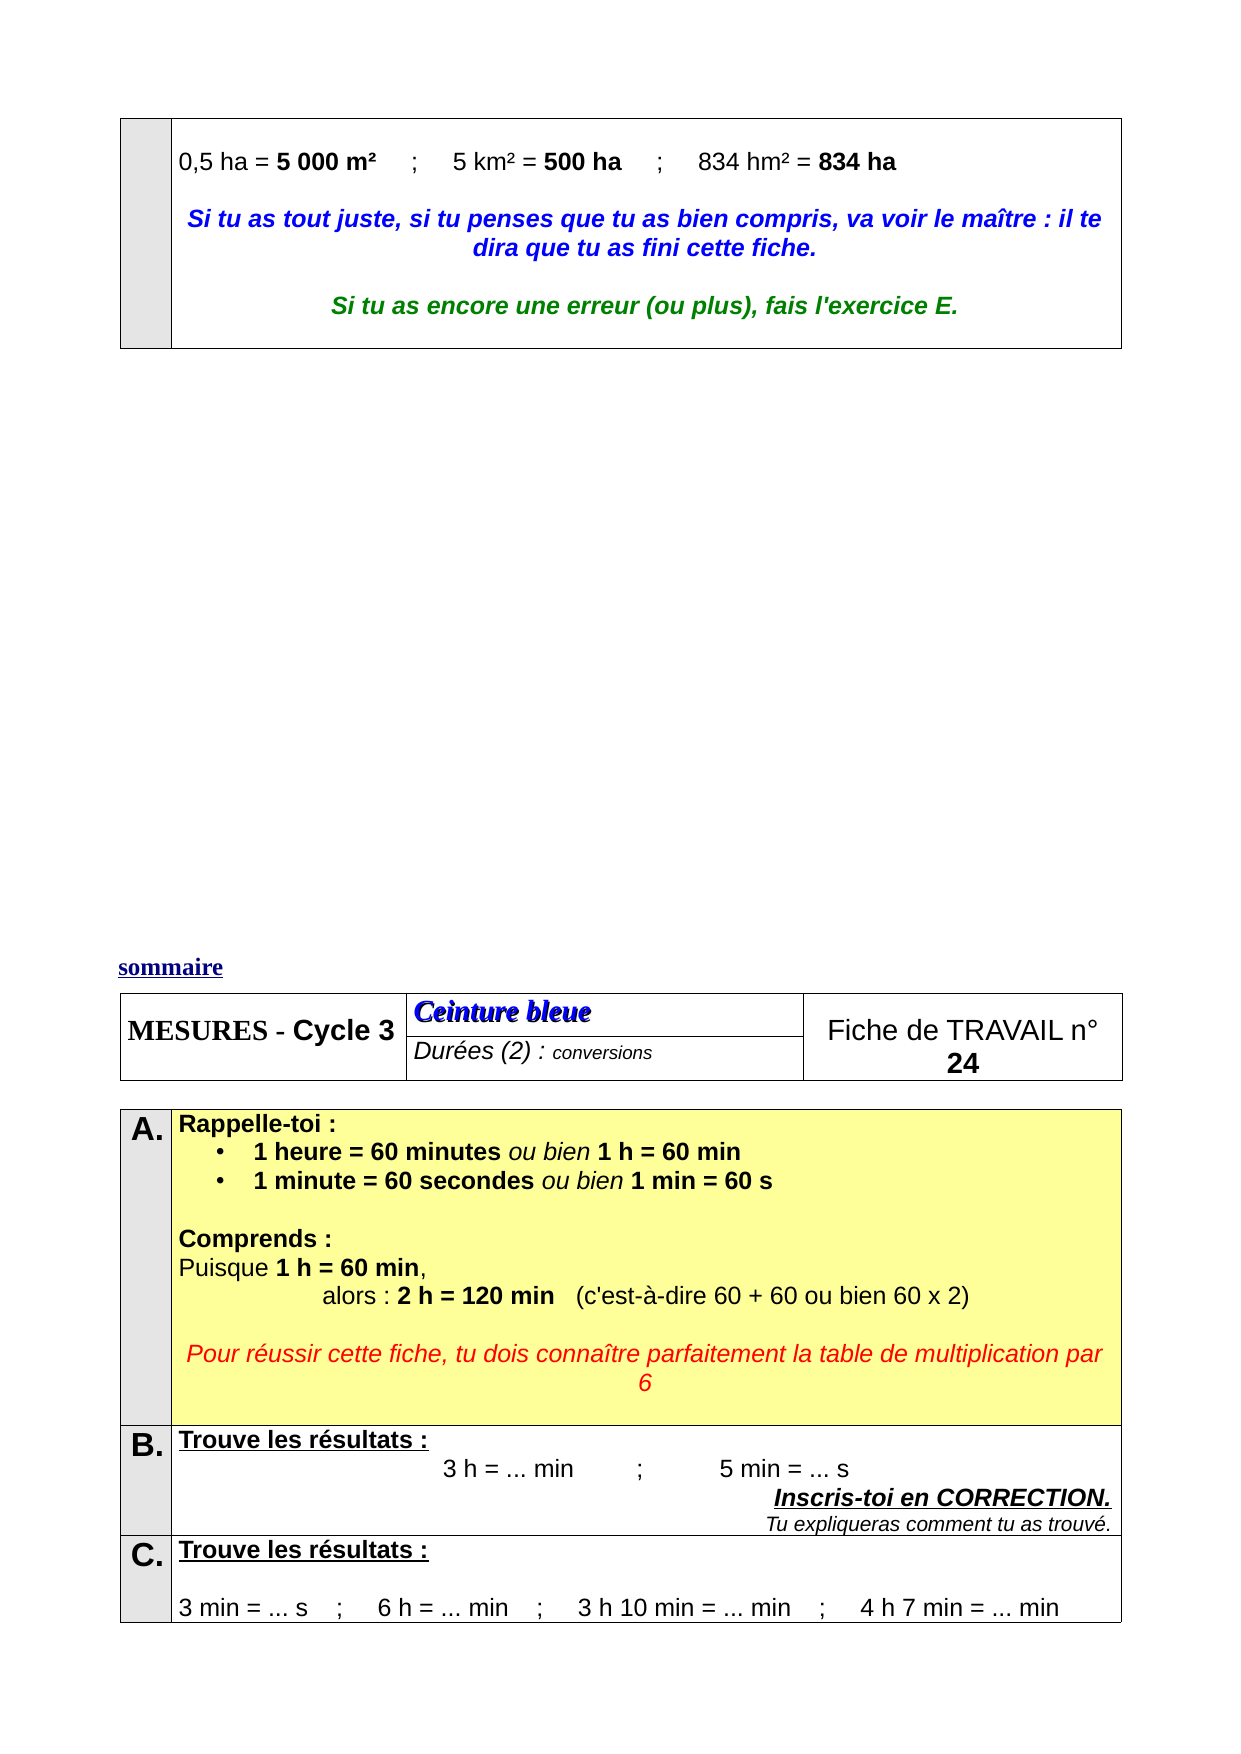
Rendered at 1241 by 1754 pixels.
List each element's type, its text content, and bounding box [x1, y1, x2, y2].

table_cell 0,5 ha = 5 000 m² ; 5 km² = 500 ha ; 834 hm² = 834 ha Si tu as tout juste, si tu penses que tu as bien compris, va voir le maître : il te dira que tu as fini cette fiche. Si tu as encore une erreur (ou plus), fais l'exercice E. [172, 119, 1121, 348]
table_header Rappelle-toi : 1 heure = 60 minutes ou bien 1 h = 60 min 1 minute = 60 secondes ou bien 1 min = 60 s Comprends : Puisque 1 h = 60 min, alors : 2 h = 120 min (c'est-à-dire 60 + 60 ou bien 60 x 2) Pour réussir cette fiche, tu dois connaître parfaitement la table de multiplication par 6 [172, 1110, 1121, 1425]
table_cell C. [121, 1536, 171, 1622]
table_header Fiche de TRAVAIL n° 24 [804, 994, 1122, 1080]
table_header Ceinture bleue [407, 994, 803, 1036]
text sommaire [118, 952, 1122, 981]
table_cell Trouve les résultats : 3 h = ... min ; 5 min = ... s Inscris-toi en CORRECTION. Tu expliqueras comment tu as trouvé. [172, 1426, 1121, 1535]
table_header A. [121, 1110, 171, 1425]
table_cell Trouve les résultats : 3 min = ... s ; 6 h = ... min ; 3 h 10 min = ... min ; 4 h 7 min = ... min [172, 1536, 1121, 1622]
table_cell Durées (2) : conversions [407, 1037, 803, 1080]
table_cell [121, 119, 171, 348]
table_header MESURES - Cycle 3 [121, 994, 406, 1080]
table_cell B. [121, 1426, 171, 1535]
